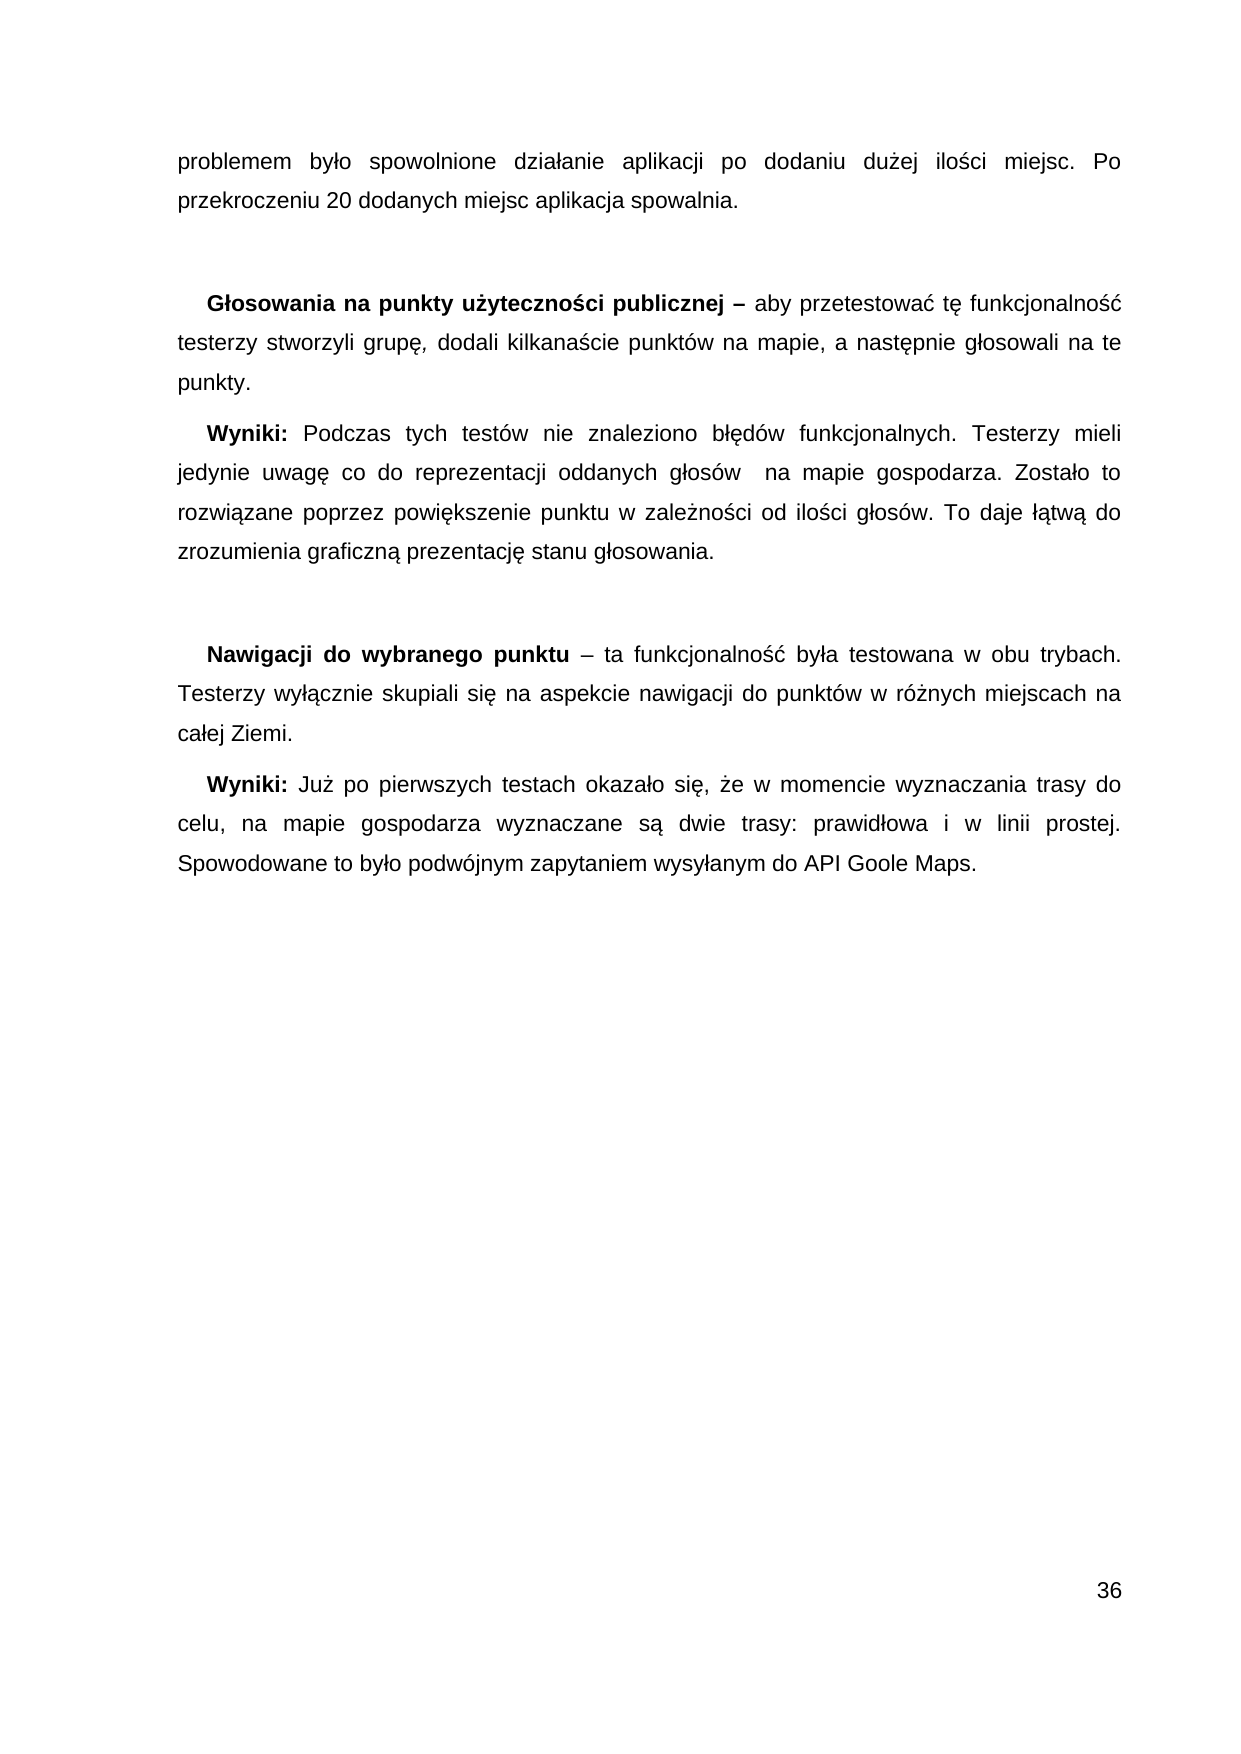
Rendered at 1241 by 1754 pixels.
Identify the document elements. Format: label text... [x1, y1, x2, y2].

text Wyniki: Już po pierwszych testach okazało się, że w momencie wyznaczania trasy do celu, na mapie gospodarza wyznaczane są dwie trasy: prawidłowa i w linii prostej. Spowodowane to było podwójnym zapytaniem wysyłanym do API Goole Maps. [177, 771, 1122, 876]
text Nawigacji do wybranego punktu – ta funkcjonalność była testowana w obu trybach. Testerzy wyłącznie skupiali się na aspekcie nawigacji do punktów w różnych miejscach na całej Ziemi. [177, 641, 1122, 746]
text Głosowania na punkty użyteczności publicznej – aby przetestować tę funkcjonalność testerzy stworzyli grupę, dodali kilkanaście punktów na mapie, a następnie głosowali na te punkty. [177, 289, 1122, 395]
text Wyniki: Podczas tych testów nie znaleziono błędów funkcjonalnych. Testerzy mieli jedynie uwagę co do reprezentacji oddanych głosów na mapie gospodarza. Zostało to rozwiązane poprzez powiększenie punktu w zależności od ilości głosów. To daje łątwą do zrozumienia graficzną prezentację stanu głosowania. [177, 420, 1122, 564]
text problemem było spowolnione działanie aplikacji po dodaniu dużej ilości miejsc. Po przekroczeniu 20 dodanych miejsc aplikacja spowalnia. [177, 148, 1122, 213]
